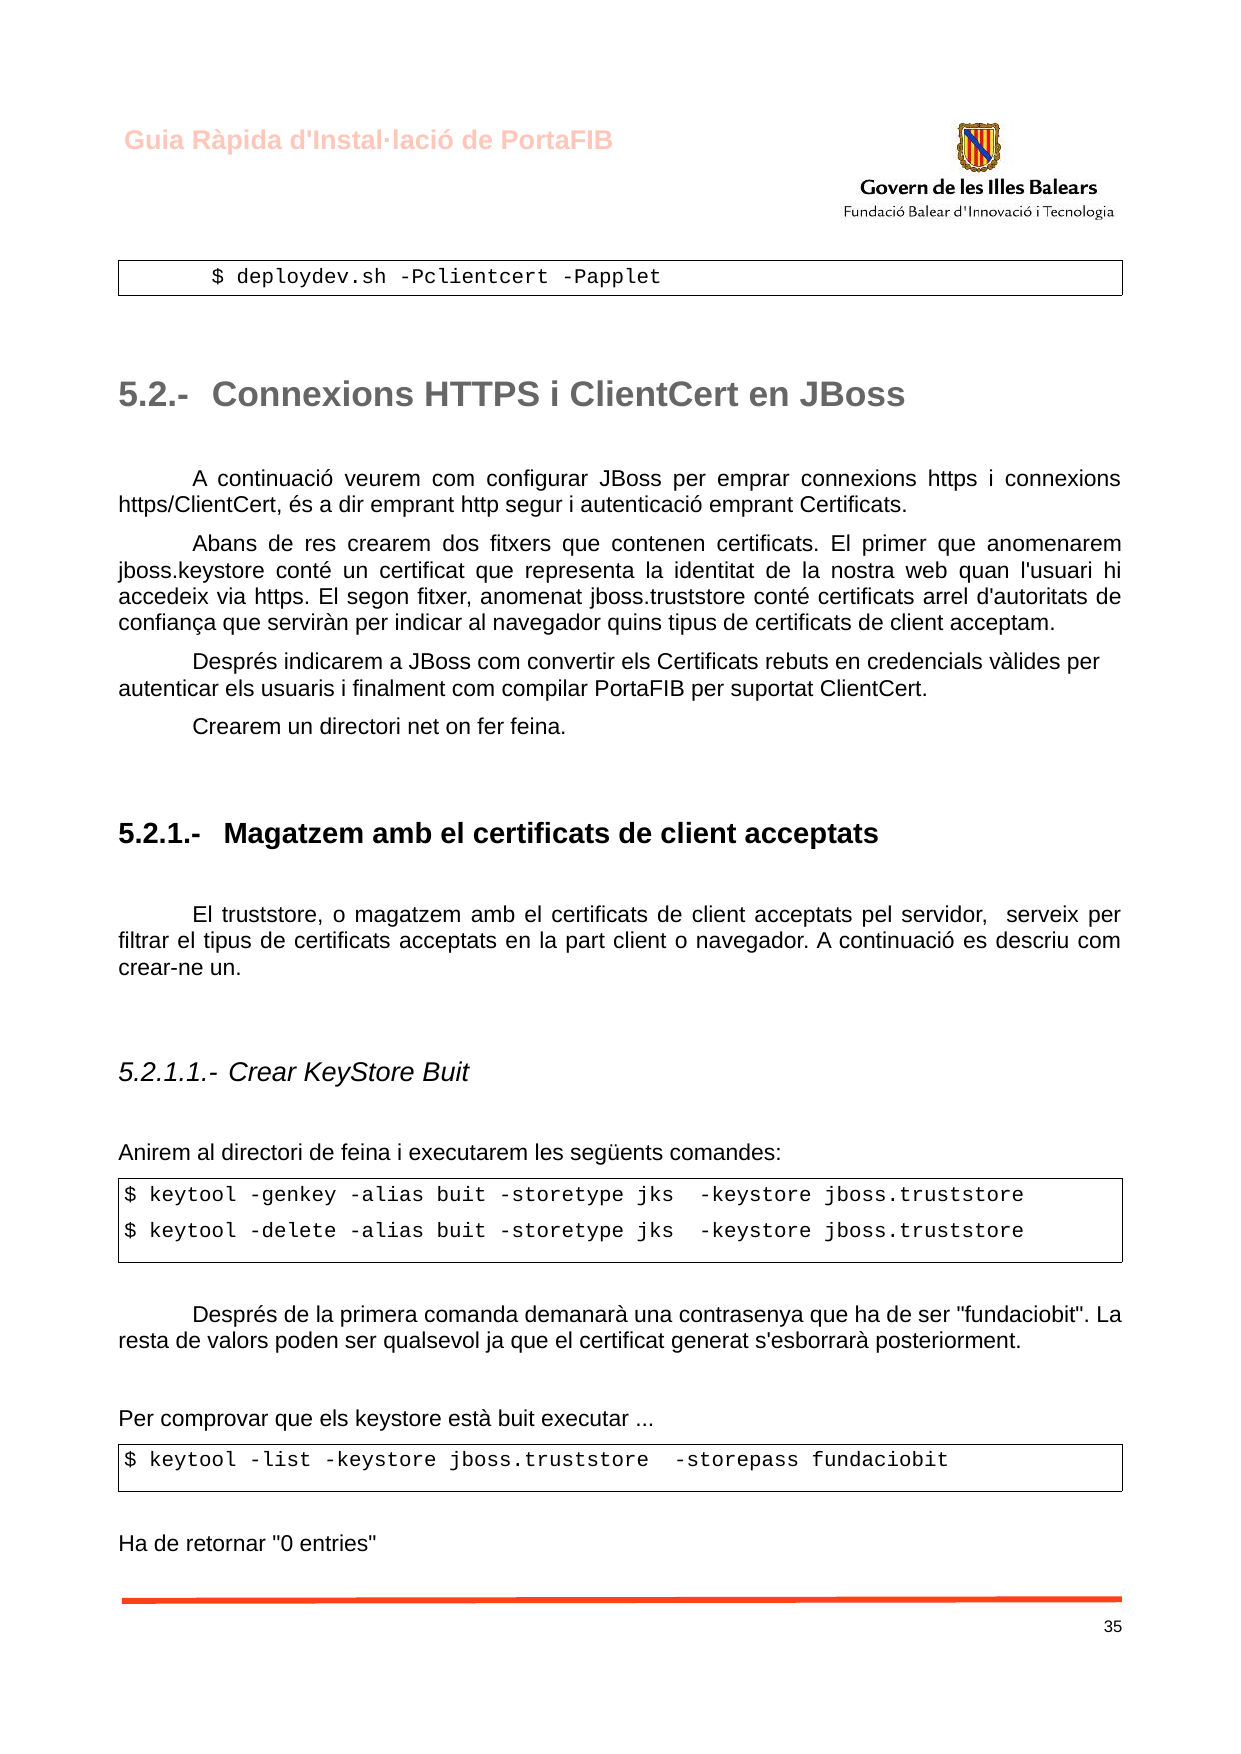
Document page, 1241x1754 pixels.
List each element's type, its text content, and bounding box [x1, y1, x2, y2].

picture [840, 123, 1117, 220]
text Crearem un directori net on fer feina. [118, 713, 1122, 740]
text Després de la primera comanda demanarà una contrasenya que ha de ser "fundaciobit". La resta de valors poden ser qualsevol ja que el certificat generat s'esborrarà posteriorment. [118, 1301, 1122, 1353]
text Abans de res crearem dos fitxers que contenen certificats. El primer que anomenarem jboss.keystore conté un certificat que representa la identitat de la nostra web quan l'usuari hi accedeix via https. El segon fitxer, anomenat jboss.truststore conté certificats arrel d'autoritats de confiança que serviràn per indicar al navegador quins tipus de certificats de client acceptam. [118, 530, 1122, 636]
subtitle Connexions HTTPS i ClientCert en JBoss [118, 373, 1122, 414]
subtitle Magatzem amb el certificats de client acceptats [118, 816, 1122, 849]
text El truststore, o magatzem amb el certificats de client acceptats pel servidor, serveix per filtrar el tipus de certificats acceptats en la part client o navegador. A continuació es descriu com crear-ne un. [118, 901, 1122, 980]
text Anirem al directori de feina i executarem les següents comandes: [118, 1139, 1122, 1165]
text Per comprovar que els keystore està buit executar ... [118, 1405, 1122, 1431]
table_header $ keytool -list -keystore jboss.truststore -storepass fundaciobit [119, 1445, 1122, 1491]
text Després indicarem a JBoss com convertir els Certificats rebuts en credencials vàlides per autenticar els usuaris i finalment com compilar PortaFIB per suportat ClientCert. [118, 648, 1122, 701]
text Ha de retornar "0 entries" [118, 1530, 1122, 1557]
table_header $ keytool -genkey -alias buit -storetype jks -keystore jboss.truststore $ keytool -delete -alias buit -storetype jks -keystore jboss.truststore [119, 1179, 1122, 1262]
subtitle Crear KeyStore Buit [118, 1056, 1122, 1088]
table_header $ deploydev.sh -Pclientcert -Papplet [119, 261, 1122, 295]
text A continuació veurem com configurar JBoss per emprar connexions https i connexions https/ClientCert, és a dir emprant http segur i autenticació emprant Certificats. [118, 465, 1122, 518]
